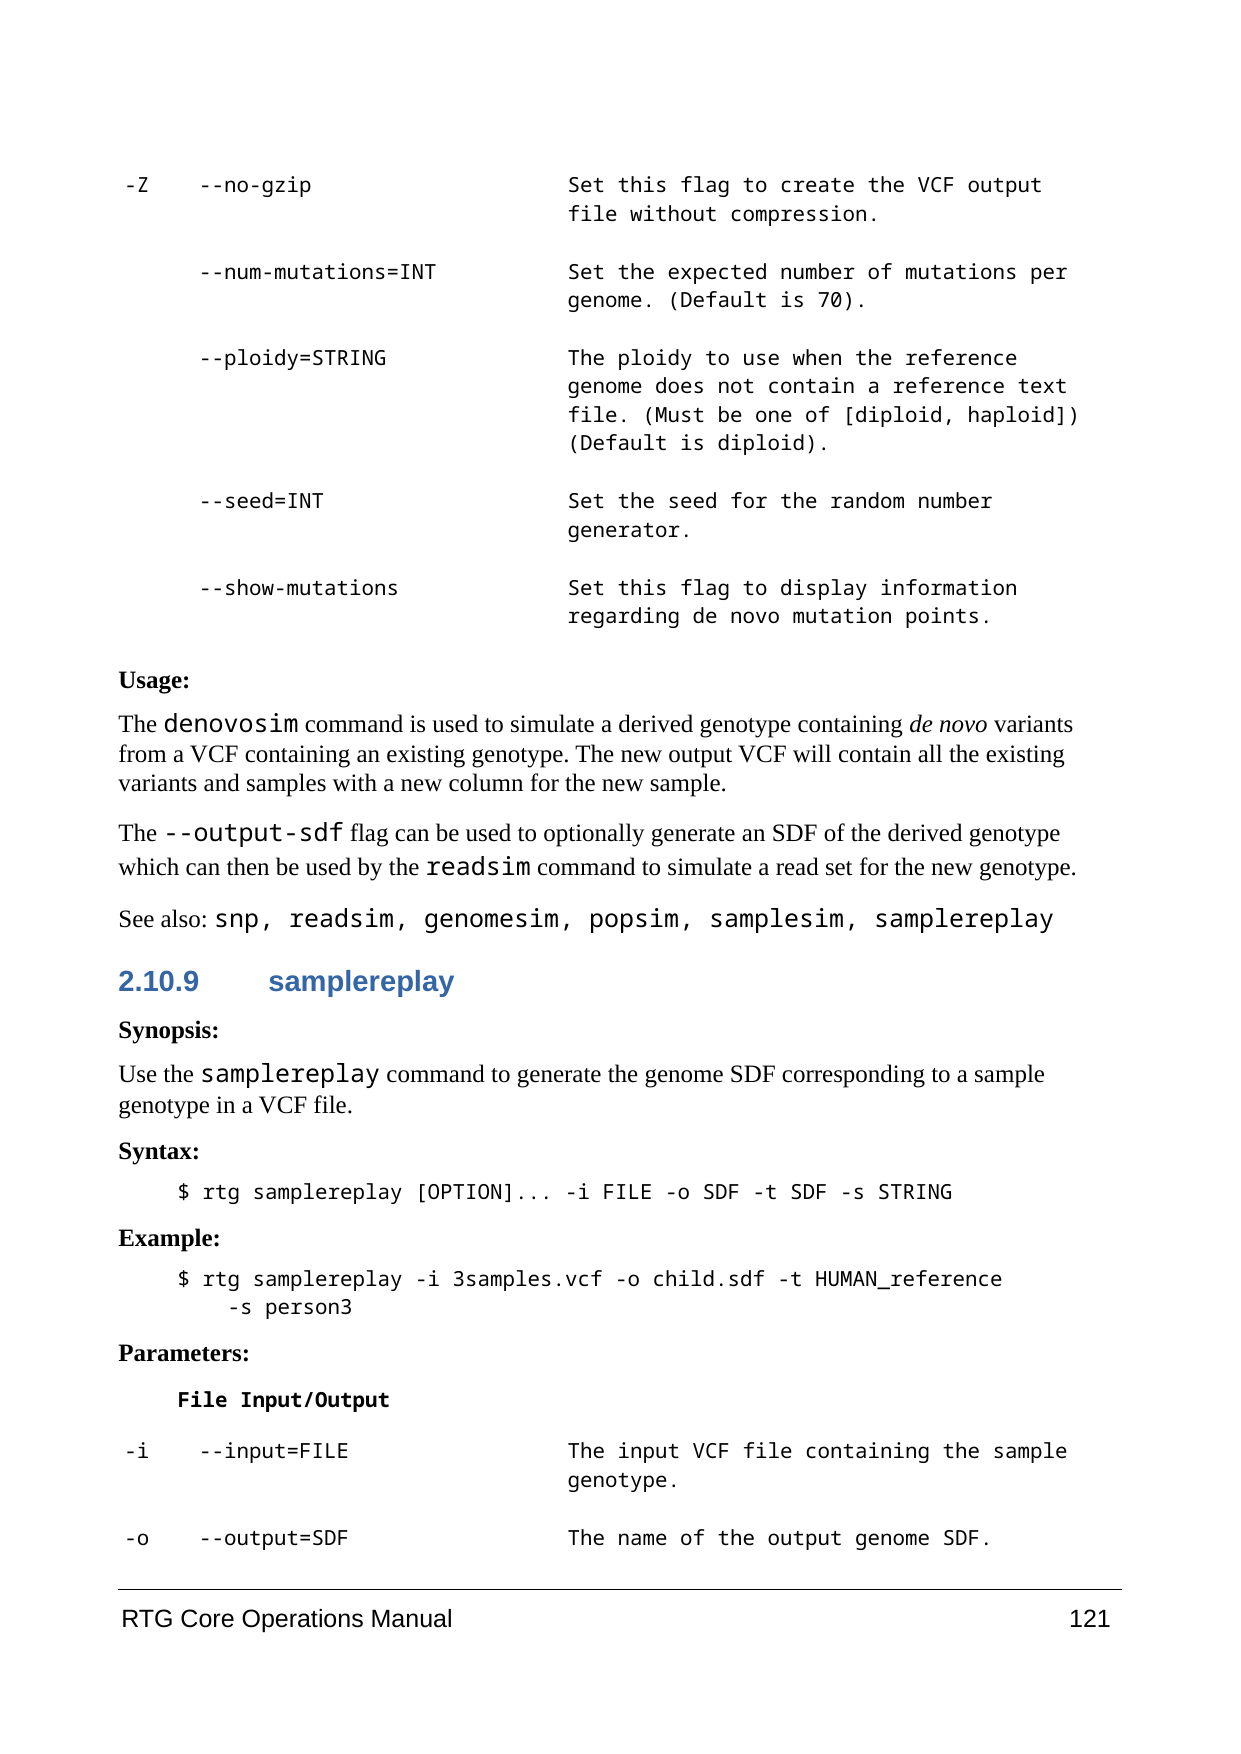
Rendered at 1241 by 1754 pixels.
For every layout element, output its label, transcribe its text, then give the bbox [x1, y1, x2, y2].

subtitle Syntax: [118, 1136, 1122, 1165]
table_header The input VCF file containing the sample genotype. [561, 1425, 1093, 1511]
text $ rtg samplereplay [OPTION]... -i FILE -o SDF -t SDF -s STRING [177, 1177, 1122, 1205]
table_cell --seed=INT [193, 475, 561, 561]
subtitle Usage: [118, 665, 1122, 694]
text The denovosim command is used to simulate a derived genotype containing de novo variants from a VCF containing an existing genotype. The new output VCF will contain all the existing variants and samples with a new column for the new sample. [118, 706, 1122, 797]
subtitle Parameters: [118, 1338, 1122, 1367]
subtitle samplereplay [118, 964, 1122, 998]
table_cell -o [118, 1511, 193, 1551]
table_cell The ploidy to use when the reference genome does not contain a reference text file. (Must be one of [diploid, haploid]) (Default is diploid). [561, 331, 1093, 474]
table_cell --ploidy=STRING [193, 331, 561, 474]
table_header -i [118, 1425, 193, 1511]
text File Input/Output [177, 1385, 1122, 1413]
table_cell Set the seed for the random number generator. [561, 475, 1093, 561]
table_cell [118, 475, 193, 561]
table_cell [118, 561, 193, 647]
table_cell Set this flag to display information regarding de novo mutation points. [561, 561, 1093, 647]
text Use the samplereplay command to generate the genome SDF corresponding to a sample genotype in a VCF file. [118, 1056, 1122, 1119]
table_cell [118, 245, 193, 331]
table_cell -Z [118, 159, 193, 245]
table_cell [118, 331, 193, 474]
subtitle Synopsis: [118, 1015, 1122, 1044]
table_cell --show-mutations [193, 561, 561, 647]
table_cell --output=SDF [193, 1511, 561, 1551]
text The --output-sdf flag can be used to optionally generate an SDF of the derived genotype which can then be used by the readsim command to simulate a read set for the new genotype. [118, 815, 1122, 883]
text $ rtg samplereplay -i 3samples.vcf -o child.sdf -t HUMAN_reference -s person3 [177, 1264, 1122, 1321]
table_cell --no-gzip [193, 159, 561, 245]
table_cell --num-mutations=INT [193, 245, 561, 331]
table_header --input=FILE [193, 1425, 561, 1511]
table_cell Set this flag to create the VCF output file without compression. [561, 159, 1093, 245]
subtitle Example: [118, 1223, 1122, 1252]
text See also: snp, readsim, genomesim, popsim, samplesim, samplereplay [118, 901, 1122, 935]
table_cell Set the expected number of mutations per genome. (Default is 70). [561, 245, 1093, 331]
table_cell The name of the output genome SDF. [561, 1511, 1093, 1551]
